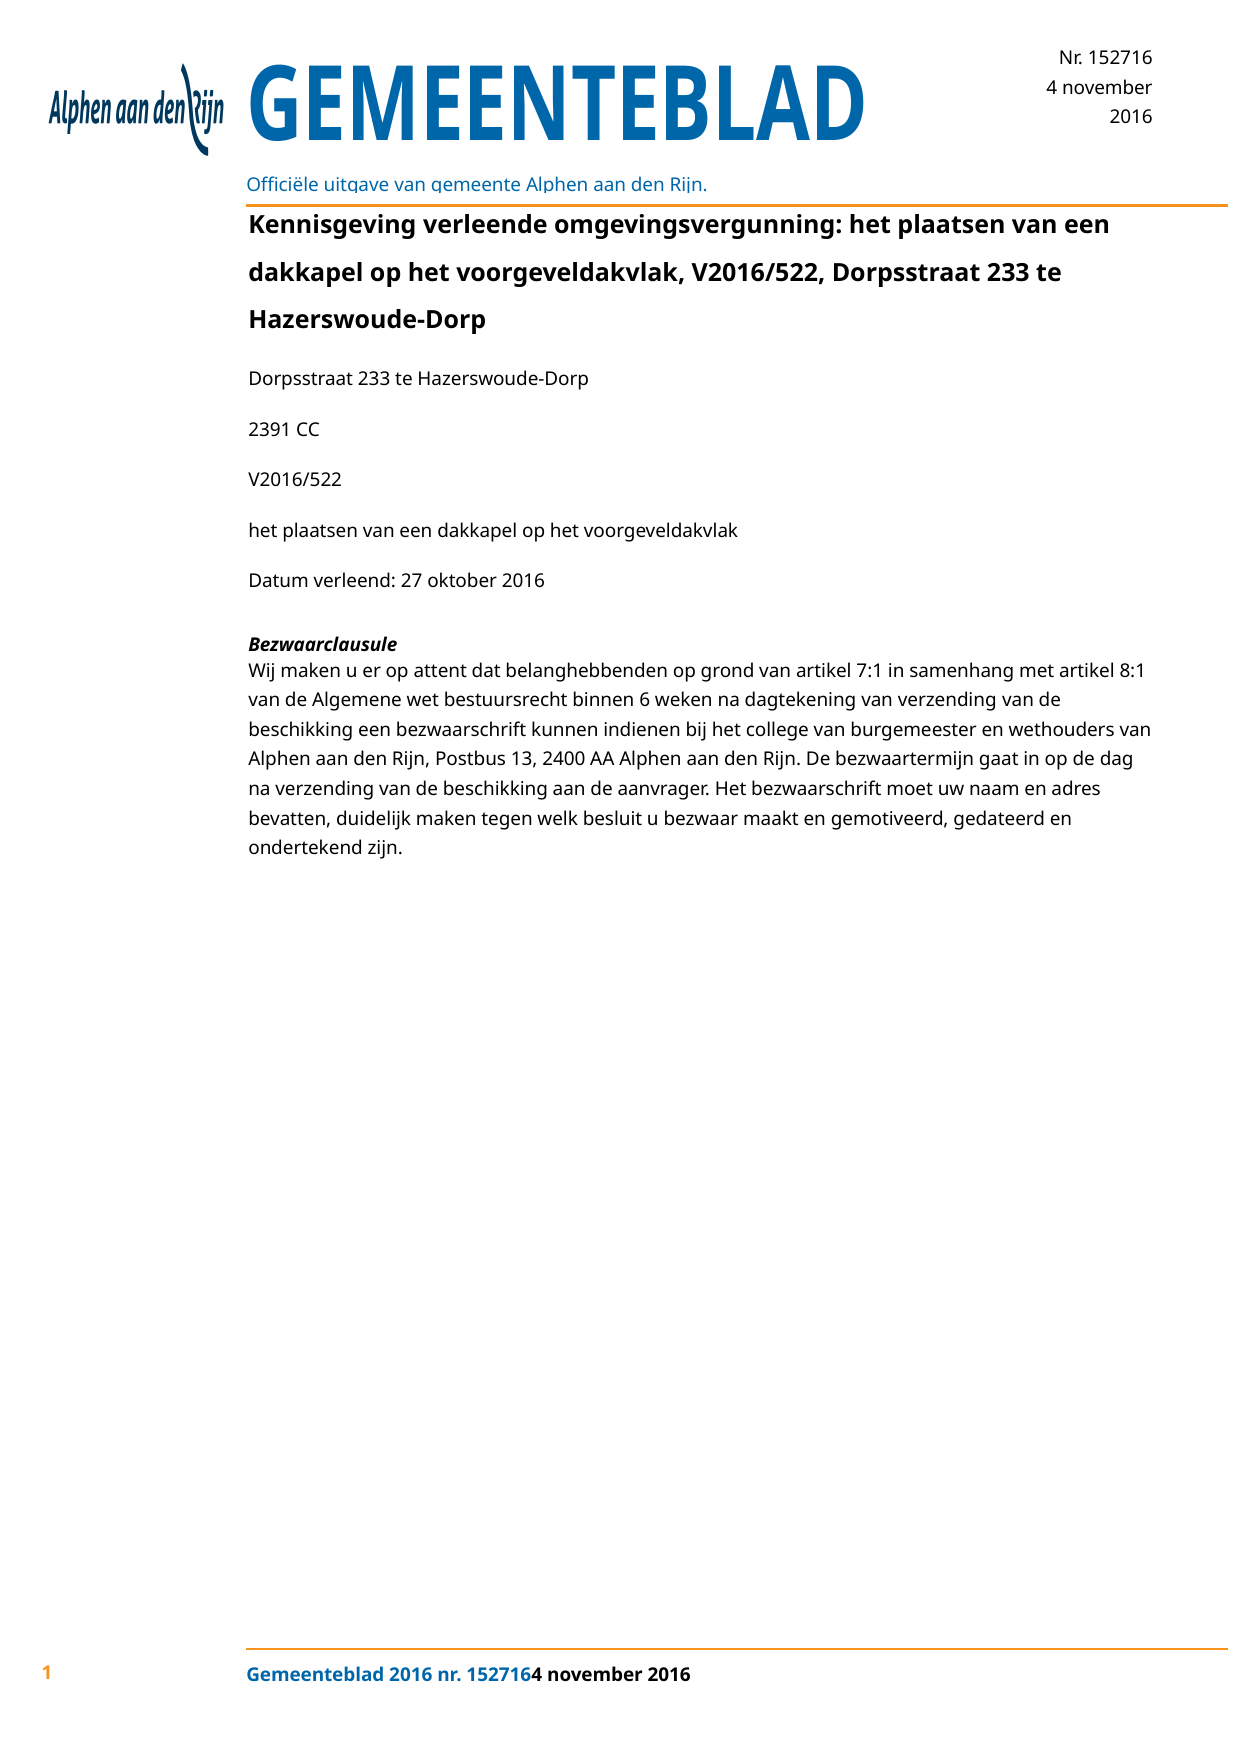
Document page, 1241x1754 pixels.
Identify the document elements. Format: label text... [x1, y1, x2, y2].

text het plaatsen van een dakkapel op het voorgeveldakvlak [248, 517, 1152, 542]
text Datum verleend: 27 oktober 2016 [248, 567, 1152, 593]
text Kennisgeving verleende omgevingsvergunning: het plaatsen van een dakkapel op het voorgeveldakvlak, V2016/522, Dorpsstraat 233 te Hazerswoude-Dorp [248, 207, 1152, 336]
text V2016/522 [248, 466, 1152, 492]
text Wij maken u er op attent dat belanghebbenden op grond van artikel 7:1 in samenhang met artikel 8:1 van de Algemene wet bestuursrecht binnen 6 weken na dagtekening van verzending van de beschikking een bezwaarschrift kunnen indienen bij het college van burgemeester en wethouders van Alphen aan den Rijn, Postbus 13, 2400 AA Alphen aan den Rijn. De bezwaartermijn gaat in op de dag na verzending van de beschikking aan de aanvrager. Het bezwaarschrift moet uw naam en adres bevatten, duidelijk maken tegen welk besluit u bezwaar maakt en gemotiveerd, gedateerd en ondertekend zijn. [248, 657, 1152, 860]
picture [41, 47, 231, 172]
text 2391 CC [248, 416, 1152, 442]
text Dorpsstraat 233 te Hazerswoude-Dorp [248, 366, 1152, 391]
text Bezwaarclausule [248, 631, 1152, 657]
